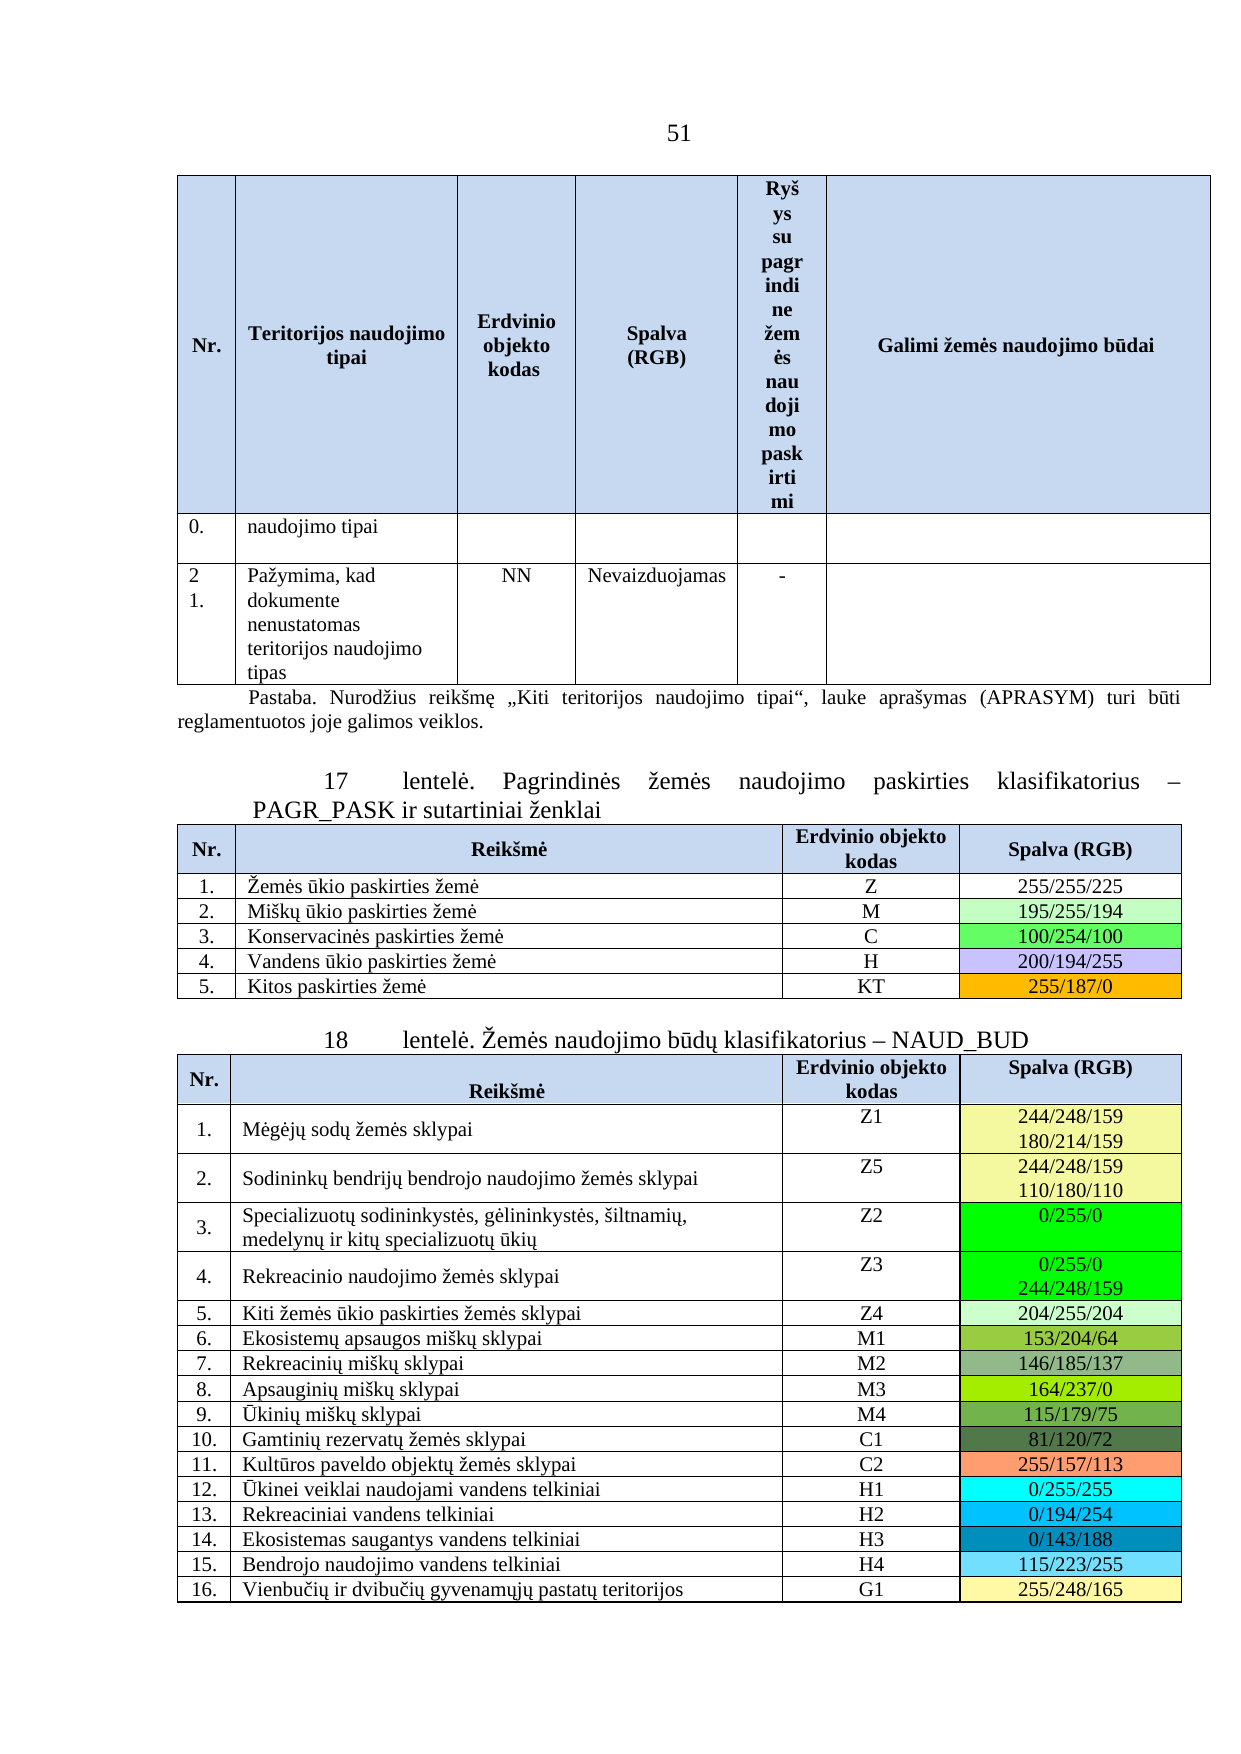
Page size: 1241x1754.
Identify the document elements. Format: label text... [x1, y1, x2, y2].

table_cell 21. [178, 564, 235, 684]
table_cell H1 [783, 1477, 959, 1501]
table_header Reikšmė [236, 825, 782, 873]
table_cell 2. [178, 1154, 230, 1202]
table_cell Pažymima, kad dokumente nenustatomas teritorijos naudojimo tipas [236, 564, 457, 684]
table_header Erdvinio objekto kodas [458, 176, 575, 513]
table_cell H [783, 949, 959, 973]
table_cell Z1 [783, 1105, 959, 1153]
table_cell 0/194/254 [961, 1502, 1181, 1526]
table_header Galimi žemės naudojimo būdai [827, 176, 1210, 513]
table_cell [458, 514, 575, 562]
table_cell M3 [783, 1376, 959, 1401]
table_header Erdvinio objekto kodas [783, 1055, 959, 1103]
table_cell 153/204/64 [961, 1326, 1181, 1350]
table_cell M [783, 899, 959, 923]
table_cell 255/157/113 [961, 1452, 1181, 1476]
table_cell 10. [178, 1427, 230, 1451]
table_cell 204/255/204 [961, 1301, 1181, 1325]
table_cell 15. [178, 1552, 230, 1576]
table_header Erdvinio objekto kodas [783, 825, 959, 873]
table_cell [827, 564, 1210, 684]
table_cell - [738, 564, 826, 684]
table_header Spalva (RGB) [960, 825, 1181, 873]
table_cell 3. [178, 924, 235, 948]
table_cell Vienbučių ir dvibučių gyvenamųjų pastatų teritorijos [231, 1577, 782, 1601]
table_cell Gamtinių rezervatų žemės sklypai [231, 1427, 782, 1451]
table_cell 255/255/225 [960, 874, 1181, 898]
table_cell Sodininkų bendrijų bendrojo naudojimo žemės sklypai [231, 1154, 782, 1202]
table_cell 8. [178, 1376, 230, 1401]
table_cell - [738, 514, 826, 562]
table_cell Specializuotų sodininkystės, gėlininkystės, šiltnamių, medelynų ir kitų specializuotų ūkių [231, 1203, 782, 1251]
table_cell 16. [178, 1577, 230, 1601]
table_cell 1. [178, 1105, 230, 1153]
table_cell 7. [178, 1351, 230, 1375]
table_cell Ūkinių miškų sklypai [231, 1402, 782, 1426]
table_cell Apsauginių miškų sklypai [231, 1376, 782, 1401]
table_cell Z3 [783, 1252, 959, 1300]
table_cell 14. [178, 1527, 230, 1551]
table_cell [827, 514, 1210, 562]
table_cell 6. [178, 1326, 230, 1350]
table_header Nr. [178, 1055, 230, 1103]
table_cell Miškų ūkio paskirties žemė [236, 899, 782, 923]
table_cell Kitos paskirties žemė [236, 974, 782, 998]
table_header Spalva (RGB) [961, 1055, 1181, 1103]
table_cell 0/143/188 [961, 1527, 1181, 1551]
table_cell Mėgėjų sodų žemės sklypai [231, 1105, 782, 1153]
table_cell Ekosistemas saugantys vandens telkiniai [231, 1527, 782, 1551]
table_cell 100/254/100 [960, 924, 1181, 948]
table_cell M2 [783, 1351, 959, 1375]
table_cell 3. [178, 1203, 230, 1251]
table_cell H3 [783, 1527, 959, 1551]
table_cell 115/223/255 [961, 1552, 1181, 1576]
table_cell C1 [783, 1427, 959, 1451]
table_cell 0. [178, 514, 235, 562]
table_cell 255/187/0 [960, 974, 1181, 998]
table_cell NN [458, 564, 575, 684]
table_cell 9. [178, 1402, 230, 1426]
table_cell Rekreacinio naudojimo žemės sklypai [231, 1252, 782, 1300]
text 17 lentelė. Pagrindinės žemės naudojimo paskirties klasifikatorius – PAGR_PASK ir sutartiniai ženklai [252, 766, 1181, 823]
table_cell Vandens ūkio paskirties žemė [236, 949, 782, 973]
table_cell Kultūros paveldo objektų žemės sklypai [231, 1452, 782, 1476]
table_cell 146/185/137 [961, 1351, 1181, 1375]
table_cell Konservacinės paskirties žemė [236, 924, 782, 948]
table_header Nr. [178, 825, 235, 873]
table_cell 164/237/0 [961, 1376, 1181, 1401]
table_cell 200/194/255 [960, 949, 1181, 973]
table_cell [576, 514, 737, 562]
text 18 lentelė. Žemės naudojimo būdų klasifikatorius – NAUD_BUD [252, 1026, 1181, 1054]
table_cell Rekreaciniai vandens telkiniai [231, 1502, 782, 1526]
table_cell G1 [783, 1577, 959, 1601]
table_cell 244/248/159 180/214/159 [961, 1105, 1181, 1153]
table_cell 195/255/194 [960, 899, 1181, 923]
table_cell 5. [178, 974, 235, 998]
table_cell 4. [178, 949, 235, 973]
table_cell Žemės ūkio paskirties žemė [236, 874, 782, 898]
table_cell 4. [178, 1252, 230, 1300]
table_cell Bendrojo naudojimo vandens telkiniai [231, 1552, 782, 1576]
table_cell Z [783, 874, 959, 898]
table_cell 5. [178, 1301, 230, 1325]
table_cell Z5 [783, 1154, 959, 1202]
table_cell 0/255/255 [961, 1477, 1181, 1501]
table_cell Rekreacinių miškų sklypai [231, 1351, 782, 1375]
table_cell 2. [178, 899, 235, 923]
table_cell Z4 [783, 1301, 959, 1325]
table_cell 13. [178, 1502, 230, 1526]
table_cell 255/248/165 [961, 1577, 1181, 1601]
table_cell 0/255/0 244/248/159 [961, 1252, 1181, 1300]
table_cell Nevaizduojamas [576, 564, 737, 684]
table_cell 0/255/0 [961, 1203, 1181, 1251]
table_header Nr. [178, 176, 235, 513]
table_cell naudojimo tipai [236, 514, 457, 562]
text Pastaba. Nurodžius reikšmę „Kiti teritorijos naudojimo tipai“, lauke aprašymas (APRASYM) turi būti reglamentuotos joje galimos veiklos. [177, 685, 1181, 733]
table_cell Kiti žemės ūkio paskirties žemės sklypai [231, 1301, 782, 1325]
table_header Reikšmė [231, 1055, 782, 1103]
table_cell M4 [783, 1402, 959, 1426]
table_cell 1. [178, 874, 235, 898]
table_cell C [783, 924, 959, 948]
table_cell H2 [783, 1502, 959, 1526]
table_cell Ekosistemų apsaugos miškų sklypai [231, 1326, 782, 1350]
table_cell Z2 [783, 1203, 959, 1251]
table_header Spalva (RGB) [576, 176, 737, 513]
table_cell KT [783, 974, 959, 998]
table_cell 11. [178, 1452, 230, 1476]
table_cell 244/248/159 110/180/110 [961, 1154, 1181, 1202]
table_cell C2 [783, 1452, 959, 1476]
table_header Ryšys su pagrindine žemės naudojimo paskirtimi [738, 176, 826, 513]
table_cell 12. [178, 1477, 230, 1501]
table_cell 115/179/75 [961, 1402, 1181, 1426]
table_header Teritorijos naudojimo tipai [236, 176, 457, 513]
table_cell H4 [783, 1552, 959, 1576]
table_cell M1 [783, 1326, 959, 1350]
table_cell 81/120/72 [961, 1427, 1181, 1451]
table_cell Ūkinei veiklai naudojami vandens telkiniai [231, 1477, 782, 1501]
